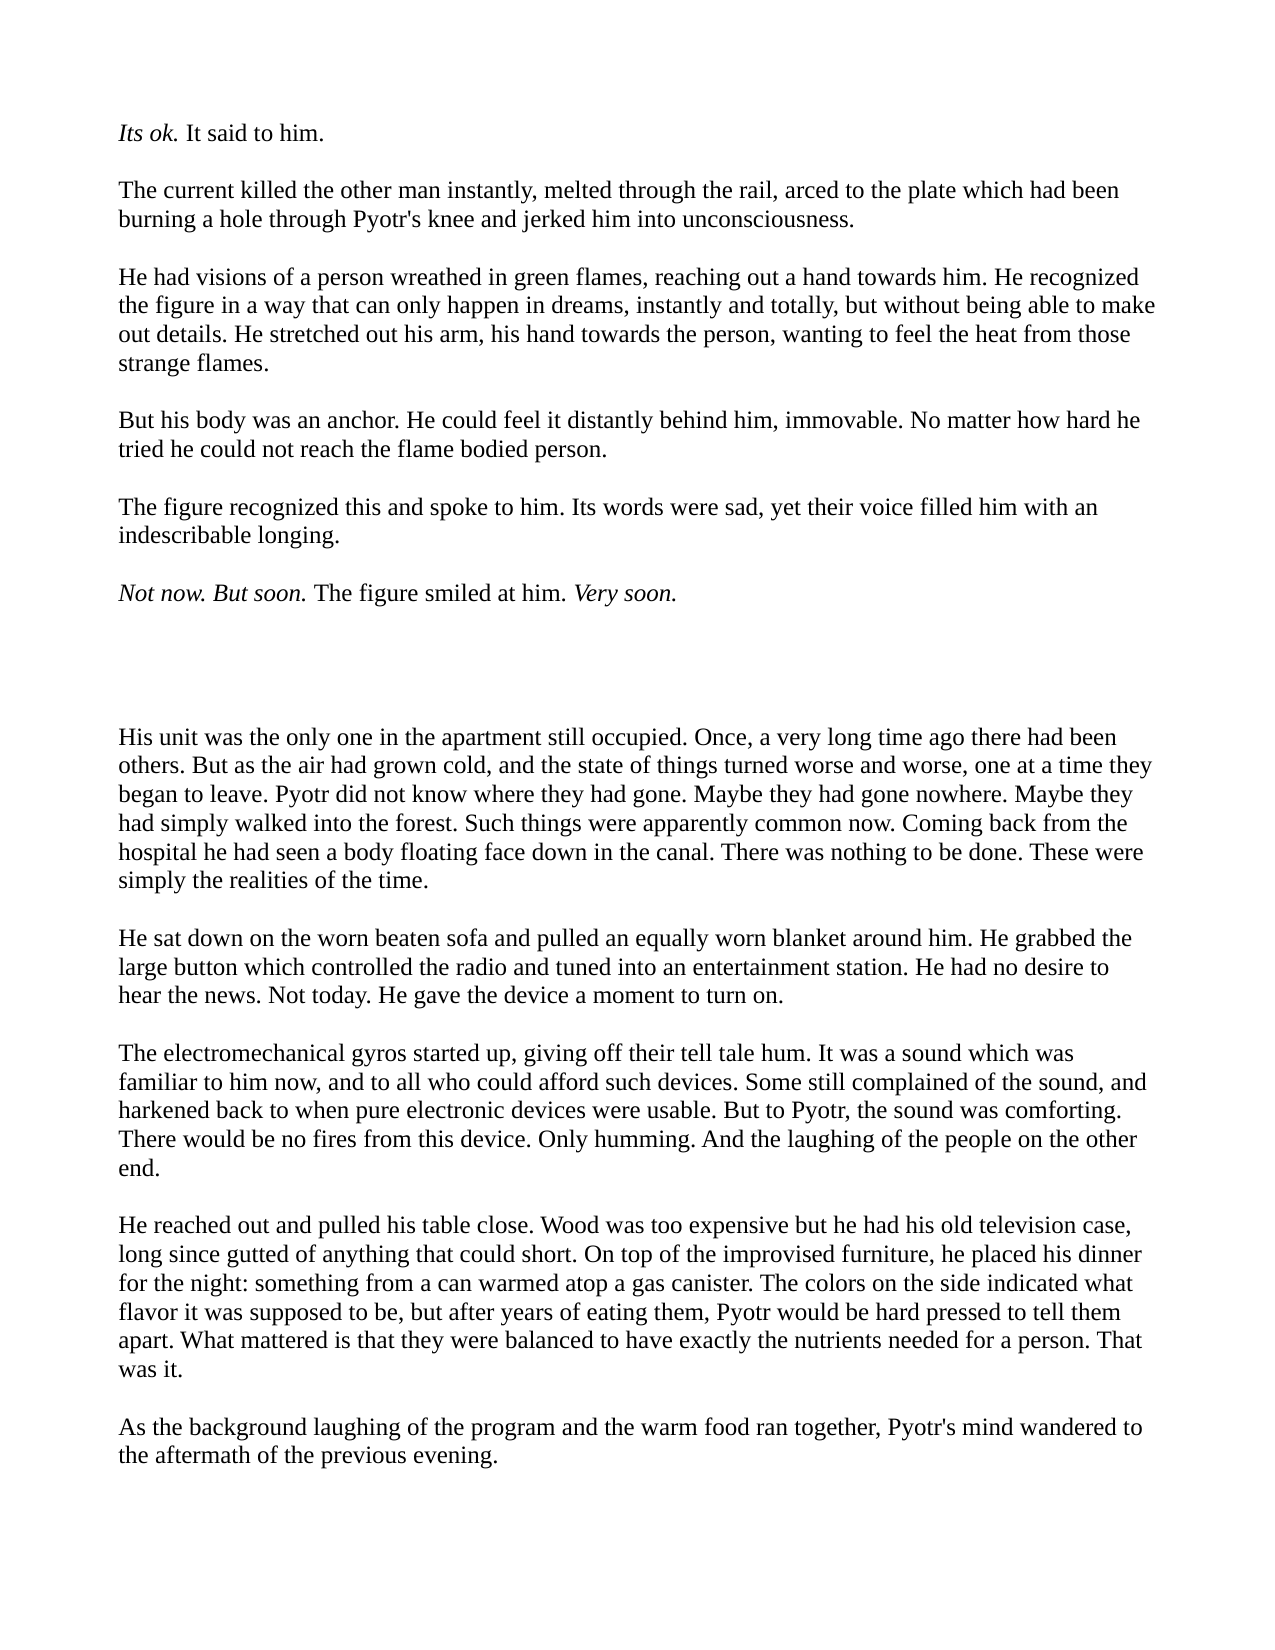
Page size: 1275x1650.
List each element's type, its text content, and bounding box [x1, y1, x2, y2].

text He had visions of a person wreathed in green flames, reaching out a hand towards him. He recognized the figure in a way that can only happen in dreams, instantly and totally, but without being able to make out details. He stretched out his arm, his hand towards the person, wanting to feel the heat from those strange flames. [118, 262, 1157, 377]
text As the background laughing of the program and the warm food ran together, Pyotr's mind wandered to the aftermath of the previous evening. [118, 1412, 1157, 1469]
text He sat down on the worn beaten sofa and pulled an equally worn blanket around him. He grabbed the large button which controlled the radio and tuned into an entertainment station. He had no desire to hear the news. Not today. He gave the device a moment to turn on. [118, 923, 1157, 1009]
text Its ok. It said to him. [118, 118, 1157, 147]
text But his body was an anchor. He could feel it distantly behind him, immovable. No matter how hard he tried he could not reach the flame bodied person. [118, 406, 1157, 463]
text The electromechanical gyros started up, giving off their tell tale hum. It was a sound which was familiar to him now, and to all who could afford such devices. Some still complained of the sound, and harkened back to when pure electronic devices were usable. But to Pyotr, the sound was comforting. There would be no fires from this device. Only humming. And the laughing of the people on the other end. [118, 1038, 1157, 1182]
text Not now. But soon. The figure smiled at him. Very soon. [118, 578, 1157, 607]
text He reached out and pulled his table close. Wood was too expensive but he had his old television case, long since gutted of anything that could short. On top of the improvised furniture, he placed his dinner for the night: something from a can warmed atop a gas canister. The colors on the side indicated what flavor it was supposed to be, but after years of eating them, Pyotr would be hard pressed to tell them apart. What mattered is that they were balanced to have exactly the nutrients needed for a person. That was it. [118, 1211, 1157, 1383]
text The current killed the other man instantly, melted through the rail, arced to the plate which had been burning a hole through Pyotr's knee and jerked him into unconsciousness. [118, 176, 1157, 233]
text The figure recognized this and spoke to him. Its words were sad, yet their voice filled him with an indescribable longing. [118, 492, 1157, 549]
text His unit was the only one in the apartment still occupied. Once, a very long time ago there had been others. But as the air had grown cold, and the state of things turned worse and worse, one at a time they began to leave. Pyotr did not know where they had gone. Maybe they had gone nowhere. Maybe they had simply walked into the forest. Such things were apparently common now. Coming back from the hospital he had seen a body floating face down in the canal. There was nothing to be done. These were simply the realities of the time. [118, 722, 1157, 894]
